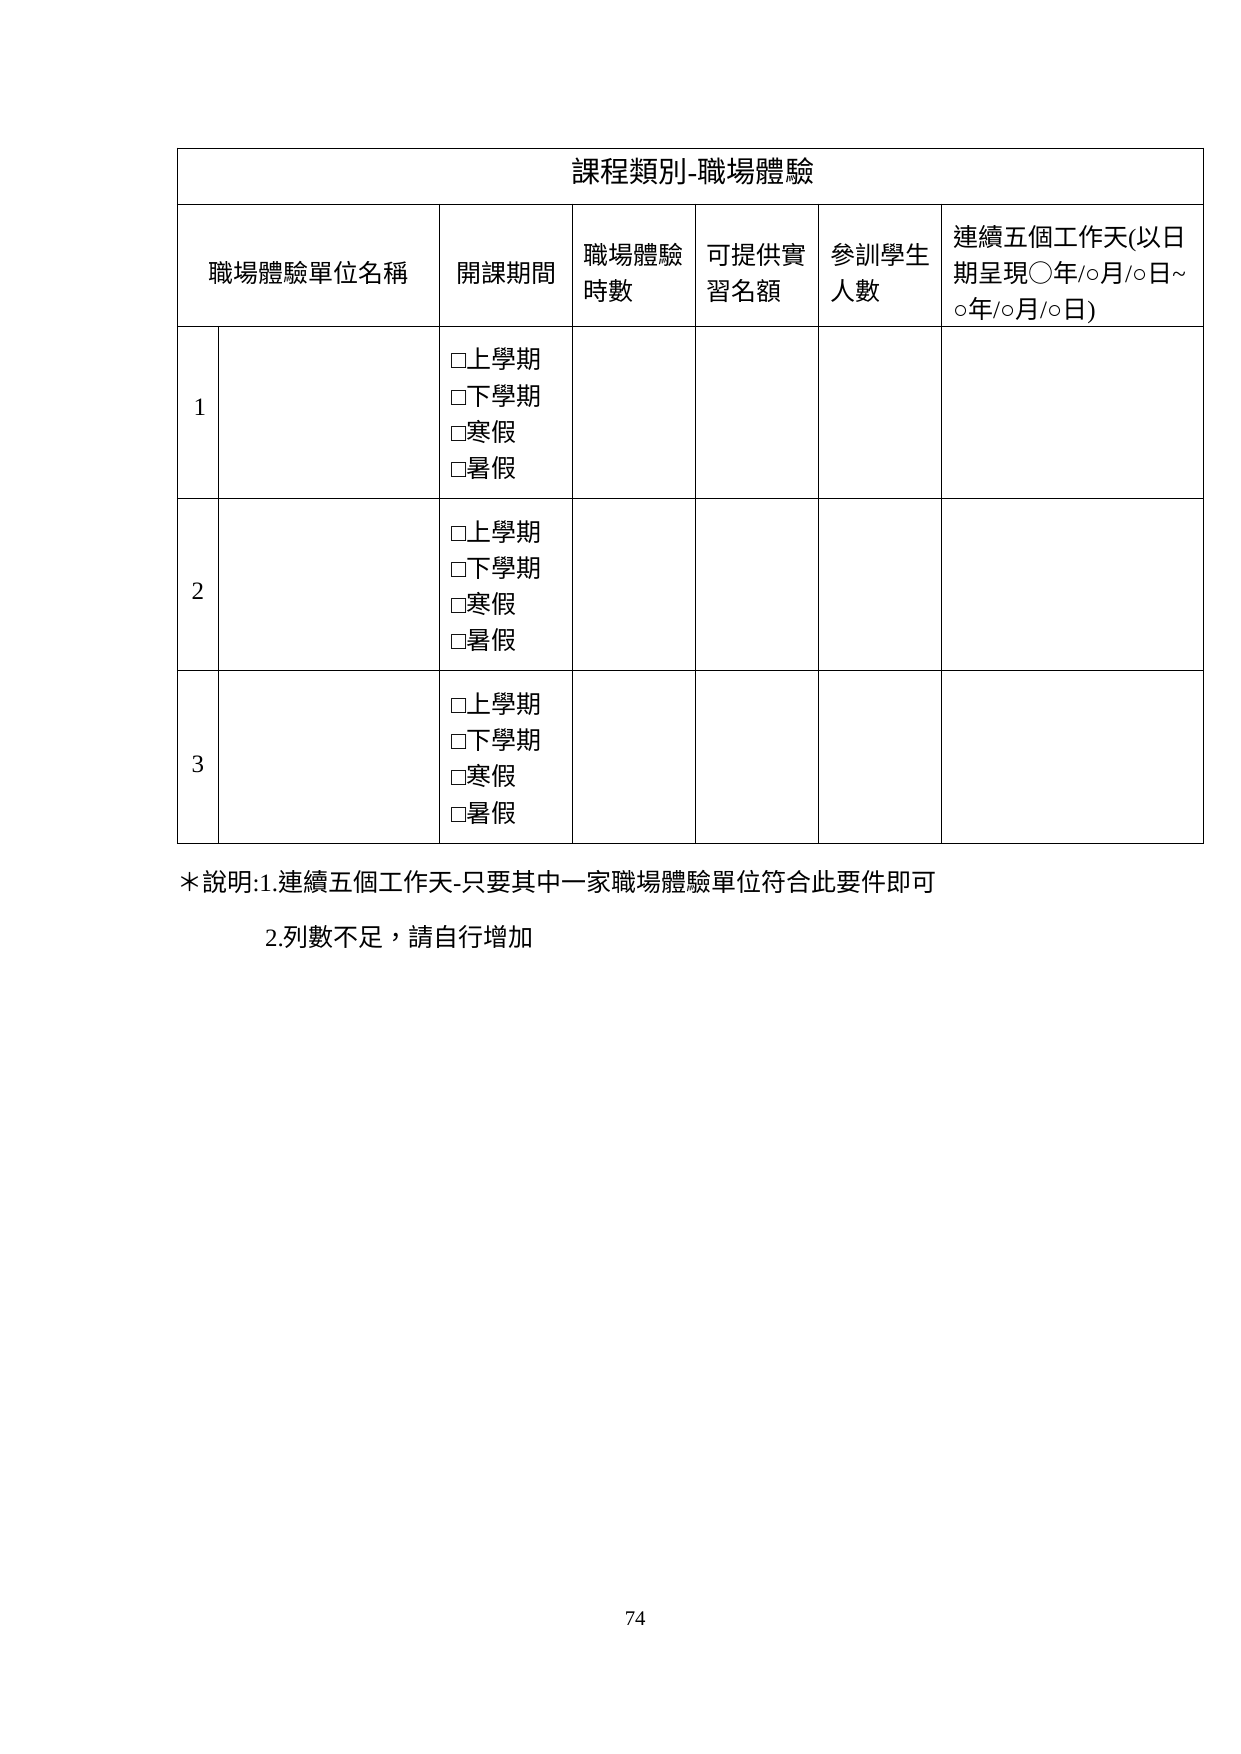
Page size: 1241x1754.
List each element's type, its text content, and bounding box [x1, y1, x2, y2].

table_cell 職場體驗時數 [573, 205, 695, 326]
table_cell [219, 499, 439, 670]
table_cell 職場體驗單位名稱 [178, 205, 439, 326]
table_cell [696, 671, 818, 842]
text ＊說明:1.連續五個工作天-只要其中一家職場體驗單位符合此要件即可 [177, 862, 1092, 898]
table_cell [942, 499, 1203, 670]
table_cell □上學期 □下學期 □寒假 □暑假 [440, 671, 572, 842]
table_cell 連續五個工作天(以日期呈現○年/○月/○日~○年/○月/○日) [942, 205, 1203, 326]
table_cell [696, 499, 818, 670]
table_header 課程類別-職場體驗 [178, 149, 1203, 203]
table_cell [819, 671, 941, 842]
table_cell [573, 671, 695, 842]
table_cell 1 [178, 327, 218, 498]
table_cell □上學期 □下學期 □寒假 □暑假 [440, 327, 572, 498]
table_cell [219, 327, 439, 498]
table_cell 參訓學生人數 [819, 205, 941, 326]
table_cell [819, 327, 941, 498]
table_cell [819, 499, 941, 670]
table_cell [573, 327, 695, 498]
table_cell [573, 499, 695, 670]
table_cell [942, 671, 1203, 842]
table_cell [219, 671, 439, 842]
table_cell 3 [178, 671, 218, 842]
table_cell 2 [178, 499, 218, 670]
table_cell [696, 327, 818, 498]
table_cell □上學期 □下學期 □寒假 □暑假 [440, 499, 572, 670]
text 2.列數不足，請自行增加 [227, 917, 1092, 953]
table_cell [942, 327, 1203, 498]
table_cell 可提供實習名額 [696, 205, 818, 326]
table_cell 開課期間 [440, 205, 572, 326]
